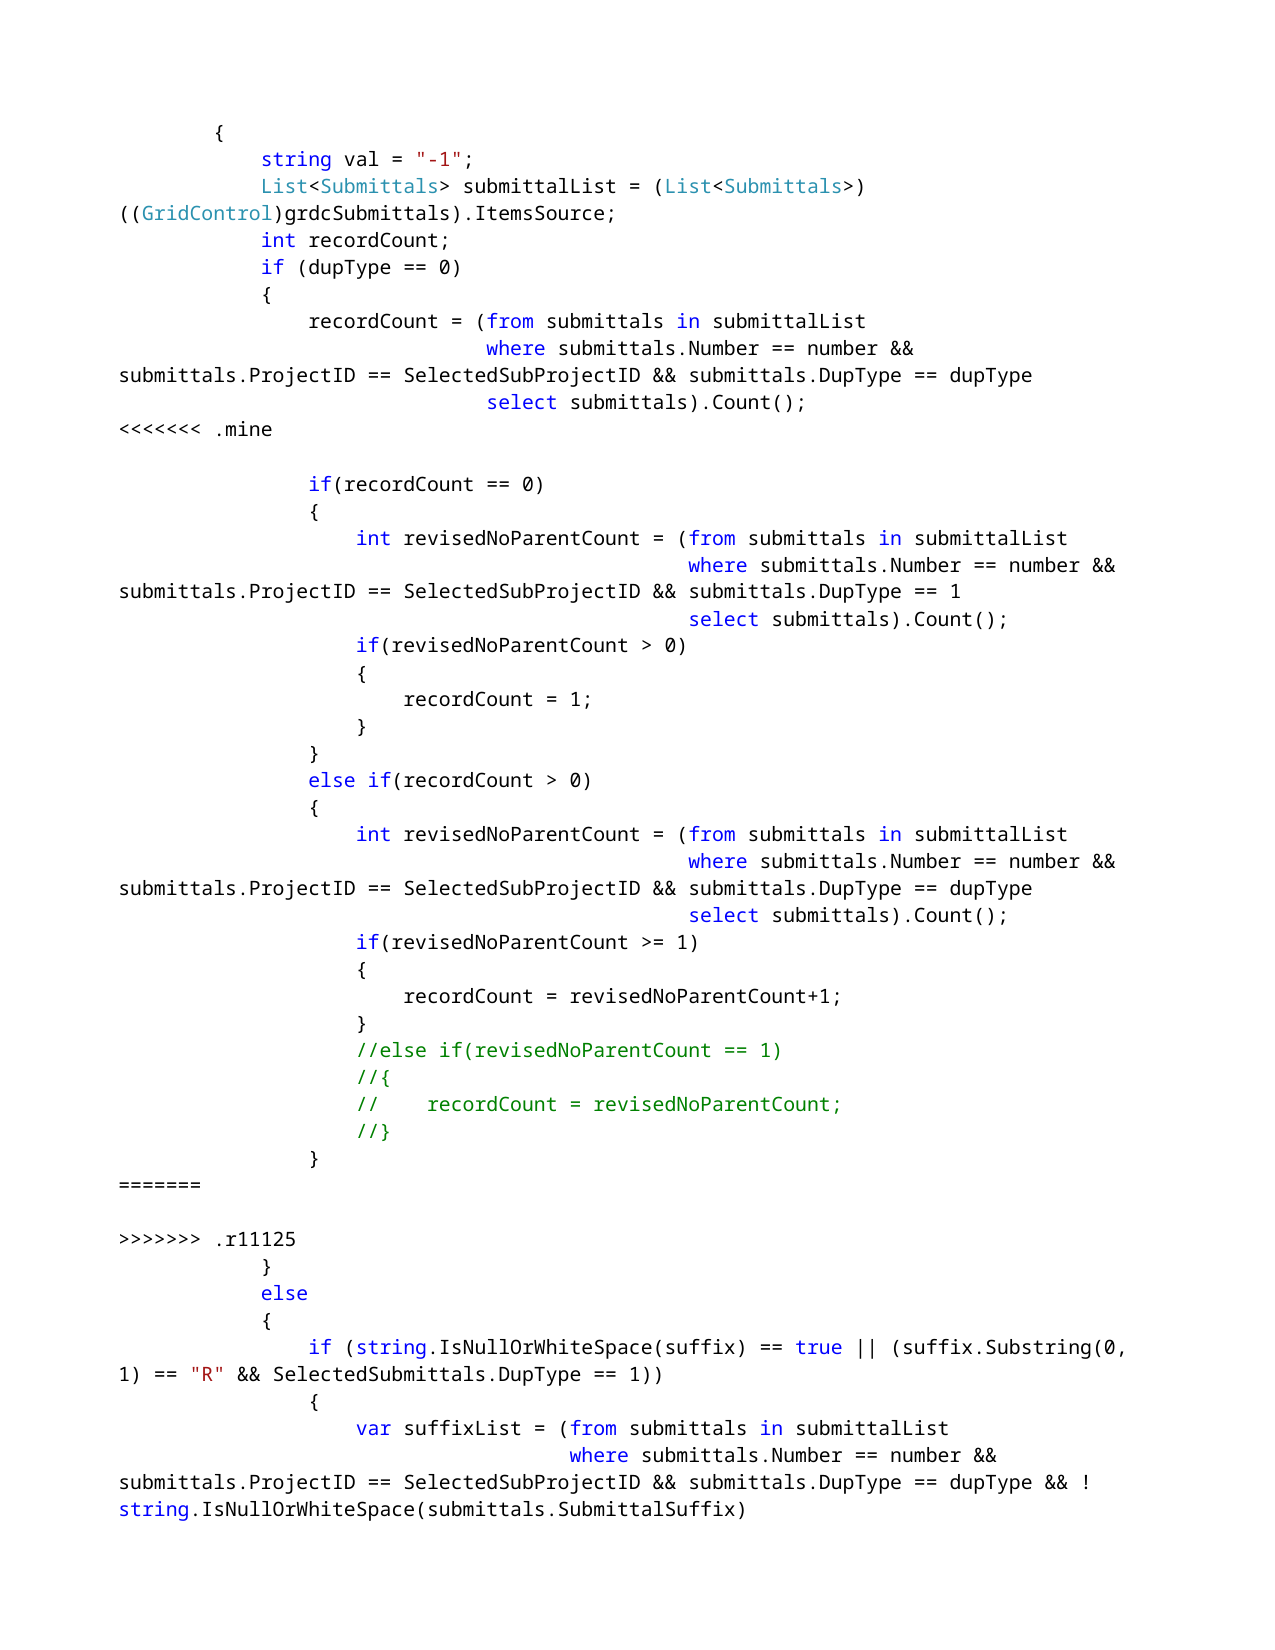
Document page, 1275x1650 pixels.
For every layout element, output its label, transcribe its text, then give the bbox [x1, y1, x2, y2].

text int revisedNoParentCount = (from submittals in submittalList [118, 524, 1157, 551]
text { [118, 497, 1157, 524]
text else [118, 1279, 1157, 1306]
text >>>>>>> .r11125 [118, 1225, 1157, 1252]
text { [118, 956, 1157, 982]
text where submittals.Number == number && submittals.ProjectID == SelectedSubProjectID && submittals.DupType == dupType [118, 848, 1157, 902]
text int recordCount; [118, 226, 1157, 253]
text { [118, 794, 1157, 821]
text recordCount = revisedNoParentCount+1; [118, 982, 1157, 1009]
text select submittals).Count(); [118, 902, 1157, 928]
text where submittals.Number == number && submittals.ProjectID == SelectedSubProjectID && submittals.DupType == dupType && !string.IsNullOrWhiteSpace(submittals.SubmittalSuffix) [118, 1441, 1157, 1522]
text string val = "-1"; [118, 145, 1157, 172]
text List<Submittals> submittalList = (List<Submittals>)((GridControl)grdcSubmittals).ItemsSource; [118, 172, 1157, 226]
text if (dupType == 0) [118, 253, 1157, 280]
text } [118, 1144, 1157, 1171]
text select submittals).Count(); [118, 605, 1157, 632]
text //{ [118, 1063, 1157, 1090]
text if (string.IsNullOrWhiteSpace(suffix) == true || (suffix.Substring(0, 1) == "R" && SelectedSubmittals.DupType == 1)) [118, 1333, 1157, 1387]
text where submittals.Number == number && submittals.ProjectID == SelectedSubProjectID && submittals.DupType == dupType [118, 334, 1157, 388]
text { [118, 1387, 1157, 1414]
text // recordCount = revisedNoParentCount; [118, 1090, 1157, 1117]
text var suffixList = (from submittals in submittalList [118, 1414, 1157, 1441]
text <<<<<<< .mine [118, 415, 1157, 442]
text ======= [118, 1171, 1157, 1198]
text { [118, 118, 1157, 145]
text if(recordCount == 0) [118, 470, 1157, 497]
text //else if(revisedNoParentCount == 1) [118, 1036, 1157, 1063]
text { [118, 280, 1157, 307]
text { [118, 659, 1157, 686]
text { [118, 1306, 1157, 1333]
text //} [118, 1117, 1157, 1144]
text where submittals.Number == number && submittals.ProjectID == SelectedSubProjectID && submittals.DupType == 1 [118, 551, 1157, 605]
text else if(recordCount > 0) [118, 767, 1157, 794]
text } [118, 713, 1157, 740]
text select submittals).Count(); [118, 388, 1157, 415]
text recordCount = (from submittals in submittalList [118, 307, 1157, 334]
text } [118, 1009, 1157, 1036]
text } [118, 740, 1157, 767]
text if(revisedNoParentCount >= 1) [118, 928, 1157, 956]
text if(revisedNoParentCount > 0) [118, 632, 1157, 659]
text } [118, 1252, 1157, 1279]
text recordCount = 1; [118, 686, 1157, 713]
text int revisedNoParentCount = (from submittals in submittalList [118, 821, 1157, 848]
